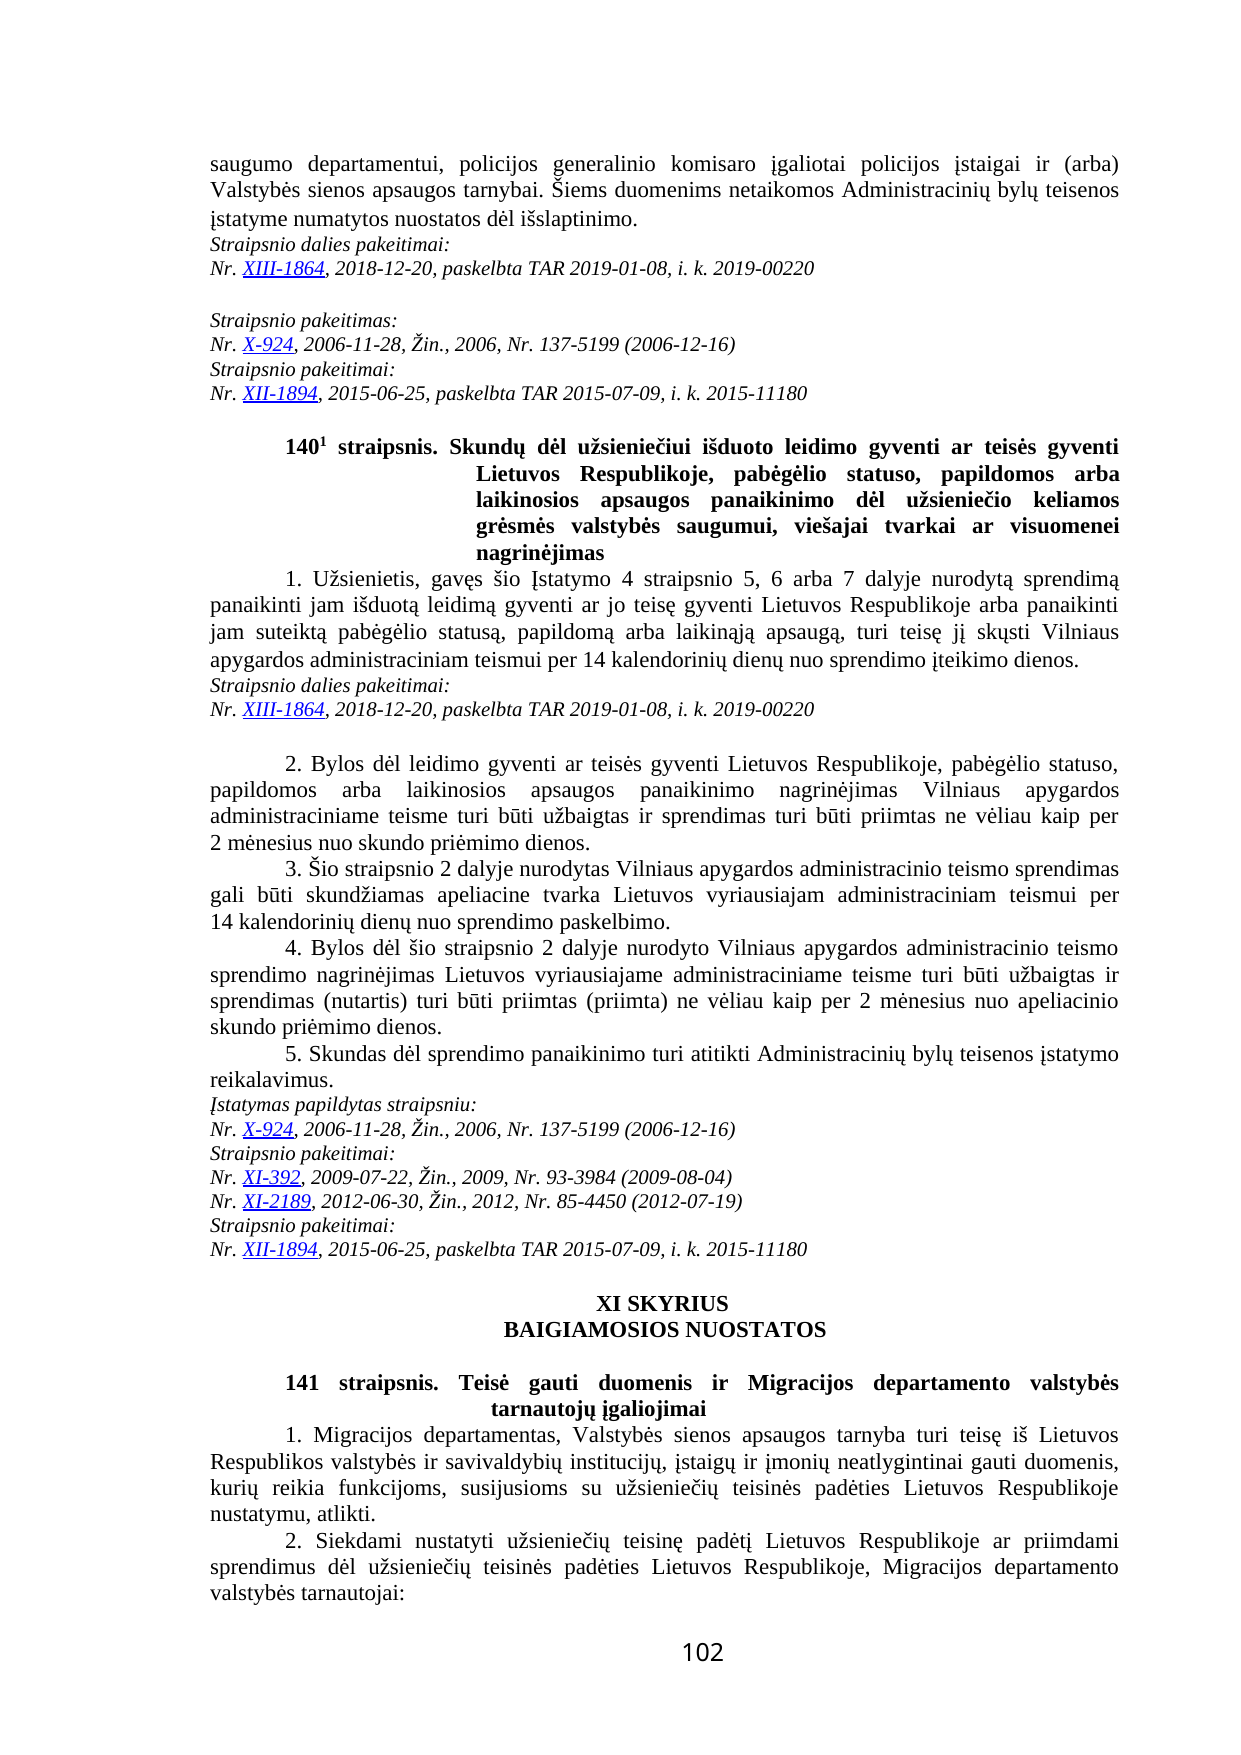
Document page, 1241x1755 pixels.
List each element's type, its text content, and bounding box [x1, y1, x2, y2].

text Nr. XII-1894, 2015-06-25, paskelbta TAR 2015-07-09, i. k. 2015-11180 [210, 1237, 1120, 1261]
text 2. Siekdami nustatyti užsieniečių teisinę padėtį Lietuvos Respublikoje ar priimdami sprendimus dėl užsieniečių teisinės padėties Lietuvos Respublikoje, Migracijos departamento valstybės tarnautojai: [210, 1527, 1120, 1606]
text Straipsnio dalies pakeitimai: [210, 231, 1120, 256]
text Nr. XI-392, 2009-07-22, Žin., 2009, Nr. 93-3984 (2009-08-04) [210, 1164, 1120, 1189]
text 3. Šio straipsnio 2 dalyje nurodytas Vilniaus apygardos administracinio teismo sprendimas gali būti skundžiamas apeliacine tvarka Lietuvos vyriausiajam administraciniam teismui per 14 kalendorinių dienų nuo sprendimo paskelbimo. [210, 855, 1120, 934]
text 141 straipsnis. Teisė gauti duomenis ir Migracijos departamento valstybės tarnautojų įgaliojimai [285, 1369, 1120, 1421]
text Straipsnio pakeitimas: [210, 308, 1120, 332]
text saugumo departamentui, policijos generalinio komisaro įgaliotai policijos įstaigai ir (arba) Valstybės sienos apsaugos tarnybai. Šiems duomenims netaikomos Administracinių bylų teisenos įstatyme numatytos nuostatos dėl išslaptinimo. [210, 150, 1120, 231]
text Nr. XI-2189, 2012-06-30, Žin., 2012, Nr. 85-4450 (2012-07-19) [210, 1189, 1120, 1213]
text 1. Migracijos departamentas, Valstybės sienos apsaugos tarnyba turi teisę iš Lietuvos Respublikos valstybės ir savivaldybių institucijų, įstaigų ir įmonių neatlygintinai gauti duomenis, kurių reikia funkcijoms, susijusioms su užsieniečių teisinės padėties Lietuvos Respublikoje nustatymu, atlikti. [210, 1421, 1120, 1527]
text Straipsnio pakeitimai: [210, 356, 1120, 381]
text Nr. XIII-1864, 2018-12-20, paskelbta TAR 2019-01-08, i. k. 2019-00220 [210, 256, 1120, 279]
text 1401 straipsnis. Skundų dėl užsieniečiui išduoto leidimo gyventi ar teisės gyventi Lietuvos Respublikoje, pabėgėlio statuso, papildomos arba laikinosios apsaugos panaikinimo dėl užsieniečio keliamos grėsmės valstybės saugumui, viešajai tvarkai ar visuomenei nagrinėjimas [285, 433, 1120, 565]
text Nr. X-924, 2006-11-28, Žin., 2006, Nr. 137-5199 (2006-12-16) [210, 332, 1120, 356]
text Nr. XIII-1864, 2018-12-20, paskelbta TAR 2019-01-08, i. k. 2019-00220 [210, 697, 1120, 721]
text 5. Skundas dėl sprendimo panaikinimo turi atitikti Administracinių bylų teisenos įstatymo reikalavimus. [210, 1040, 1120, 1092]
text BAIGIAMOSIOS NUOSTATOS [210, 1316, 1120, 1342]
text 4. Bylos dėl šio straipsnio 2 dalyje nurodyto Vilniaus apygardos administracinio teismo sprendimo nagrinėjimas Lietuvos vyriausiajame administraciniame teisme turi būti užbaigtas ir sprendimas (nutartis) turi būti priimtas (priimta) ne vėliau kaip per 2 mėnesius nuo apeliacinio skundo priėmimo dienos. [210, 934, 1120, 1040]
text Nr. XII-1894, 2015-06-25, paskelbta TAR 2015-07-09, i. k. 2015-11180 [210, 381, 1120, 404]
text XI SKYRIUS [210, 1289, 1120, 1316]
text Įstatymas papildytas straipsniu: [210, 1092, 1120, 1116]
text Straipsnio pakeitimai: [210, 1213, 1120, 1237]
text Straipsnio pakeitimai: [210, 1141, 1120, 1164]
text 1. Užsienietis, gavęs šio Įstatymo 4 straipsnio 5, 6 arba 7 dalyje nurodytą sprendimą panaikinti jam išduotą leidimą gyventi ar jo teisę gyventi Lietuvos Respublikoje arba panaikinti jam suteiktą pabėgėlio statusą, papildomą arba laikinąją apsaugą, turi teisę jį skųsti Vilniaus apygardos administraciniam teismui per 14 kalendorinių dienų nuo sprendimo įteikimo dienos. [210, 565, 1120, 673]
text Straipsnio dalies pakeitimai: [210, 673, 1120, 697]
text 2. Bylos dėl leidimo gyventi ar teisės gyventi Lietuvos Respublikoje, pabėgėlio statuso, papildomos arba laikinosios apsaugos panaikinimo nagrinėjimas Vilniaus apygardos administraciniame teisme turi būti užbaigtas ir sprendimas turi būti priimtas ne vėliau kaip per 2 mėnesius nuo skundo priėmimo dienos. [210, 750, 1120, 855]
text Nr. X-924, 2006-11-28, Žin., 2006, Nr. 137-5199 (2006-12-16) [210, 1116, 1120, 1141]
